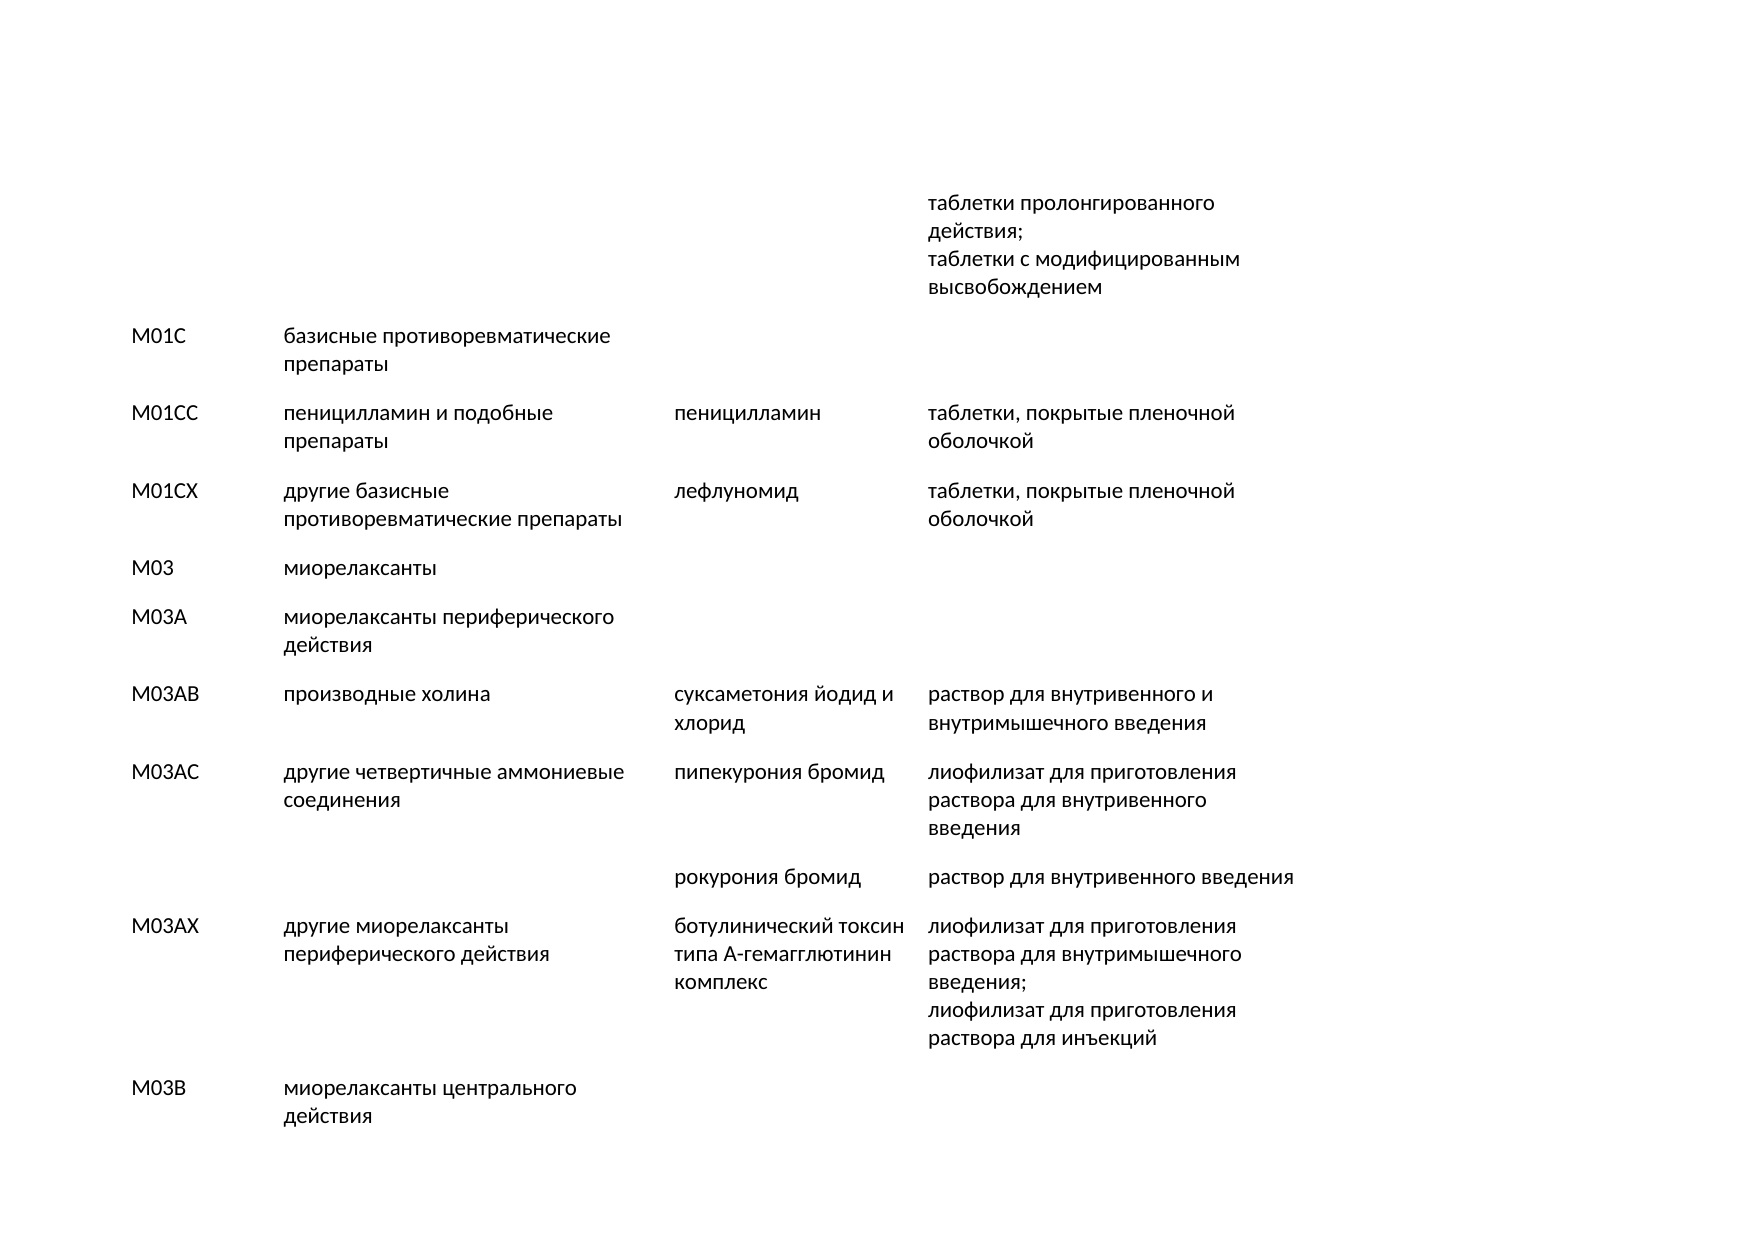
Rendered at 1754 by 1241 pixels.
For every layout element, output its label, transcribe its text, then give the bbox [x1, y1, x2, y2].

table_cell [277, 177, 668, 311]
table_cell [668, 592, 921, 669]
table_cell M03AX [125, 901, 277, 1062]
table_cell [668, 543, 921, 592]
table_cell пеницилламин и подобные препараты [277, 388, 668, 465]
table_cell M01C [125, 311, 277, 388]
table_cell базисные противоревматические препараты [277, 311, 668, 388]
table_cell таблетки, покрытые пленочной оболочкой [921, 388, 1306, 465]
table_cell пеницилламин [668, 388, 921, 465]
table_cell [125, 177, 277, 311]
table_cell суксаметония йодид и хлорид [668, 669, 921, 746]
table_cell M03 [125, 543, 277, 592]
table_cell лиофилизат для приготовления раствора для внутривенного введения [921, 746, 1306, 852]
table_cell миорелаксанты периферического действия [277, 592, 668, 669]
table_cell M01CX [125, 465, 277, 542]
table_cell миорелаксанты [277, 543, 668, 592]
table_cell лефлуномид [668, 465, 921, 542]
table_cell [921, 1062, 1306, 1139]
table_cell ботулинический токсин типа A-гемагглютинин комплекс [668, 901, 921, 1062]
table_cell [921, 543, 1306, 592]
table_cell M03AC [125, 746, 277, 901]
table_cell [668, 1062, 921, 1139]
table_cell [668, 177, 921, 311]
table_cell [921, 311, 1306, 388]
table_cell M03A [125, 592, 277, 669]
table_cell другие миорелаксанты периферического действия [277, 901, 668, 1062]
table_cell производные холина [277, 669, 668, 746]
table_cell раствор для внутривенного и внутримышечного введения [921, 669, 1306, 746]
table_cell [921, 592, 1306, 669]
table_cell миорелаксанты центрального действия [277, 1062, 668, 1139]
table_cell [668, 311, 921, 388]
table_cell M03AB [125, 669, 277, 746]
table_cell лиофилизат для приготовления раствора для внутримышечного введения; лиофилизат для приготовления раствора для инъекций [921, 901, 1306, 1062]
table_cell M03B [125, 1062, 277, 1139]
table_cell рокурония бромид [668, 852, 921, 901]
table_cell таблетки, покрытые пленочной оболочкой [921, 465, 1306, 542]
table_cell таблетки пролонгированного действия; таблетки с модифицированным высвобождением [921, 177, 1306, 311]
table_cell другие базисные противоревматические препараты [277, 465, 668, 542]
table_cell M01CC [125, 388, 277, 465]
table_cell пипекурония бромид [668, 746, 921, 852]
table_cell раствор для внутривенного введения [921, 852, 1306, 901]
table_cell другие четвертичные аммониевые соединения [277, 746, 668, 901]
